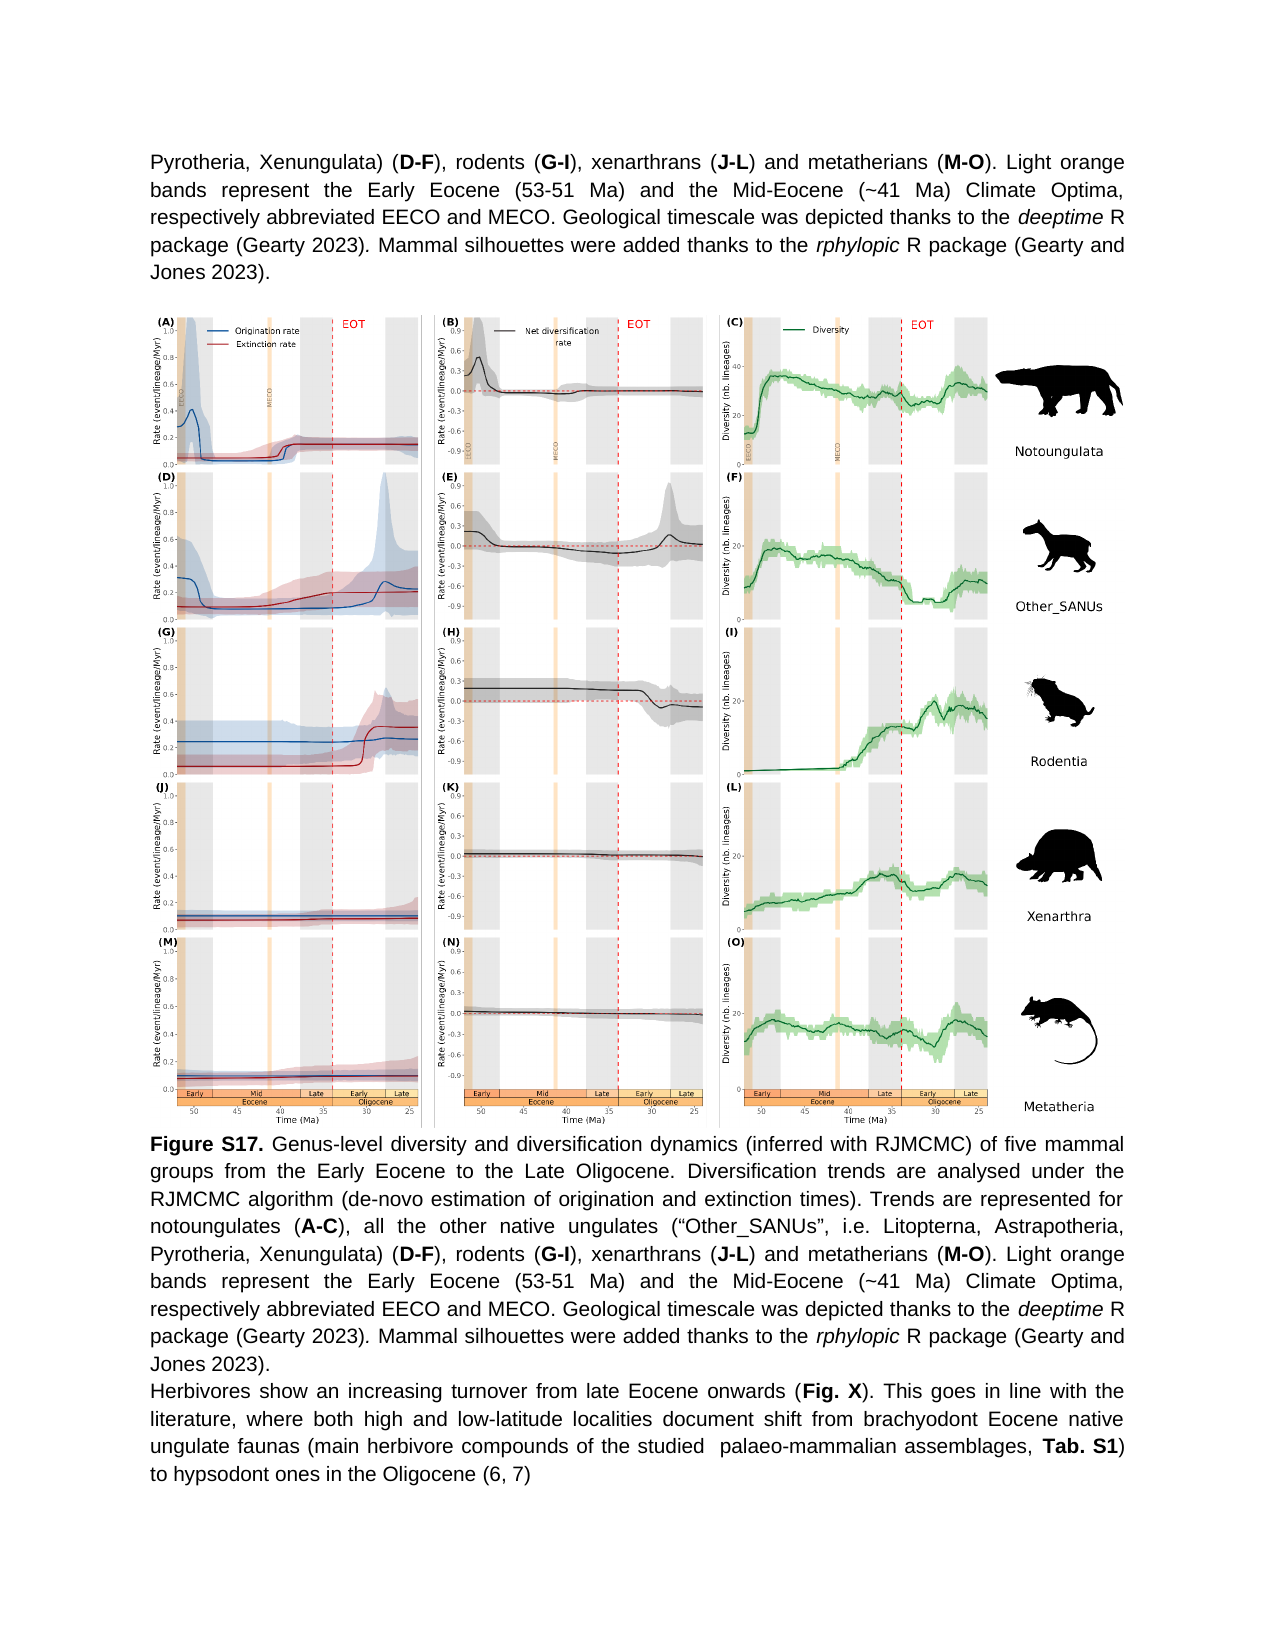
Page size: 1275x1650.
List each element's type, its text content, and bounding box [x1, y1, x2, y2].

text Pyrotheria, Xenungulata) (D-F), rodents (G-I), xenarthrans (J-L) and metatherians (M-O). Light orange bands represent the Early Eocene (53-51 Ma) and the Mid-Eocene (~41 Ma) Climate Optima, respectively abbreviated EECO and MECO. Geological timescale was depicted thanks to the deeptime R package (Gearty 2023). Mammal silhouettes were added thanks to the rphylopic R package (Gearty and Jones 2023). [150, 150, 1125, 284]
text Herbivores show an increasing turnover from late Eocene onwards (Fig. X). This goes in line with the literature, where both high and low-latitude localities document shift from brachyodont Eocene native ungulate faunas (main herbivore compounds of the studied palaeo-mammalian assemblages, Tab. S1) to hypsodont ones in the Oligocene (6, 7) [150, 1379, 1125, 1485]
picture [150, 315, 1125, 1128]
text Figure S17. Genus-level diversity and diversification dynamics (inferred with RJMCMC) of five mammal groups from the Early Eocene to the Late Oligocene. Diversification trends are analysed under the RJMCMC algorithm (de-novo estimation of origination and extinction times). Trends are represented for notoungulates (A-C), all the other native ungulates (“Other_SANUs”, i.e. Litopterna, Astrapotheria, Pyrotheria, Xenungulata) (D-F), rodents (G-I), xenarthrans (J-L) and metatherians (M-O). Light orange bands represent the Early Eocene (53-51 Ma) and the Mid-Eocene (~41 Ma) Climate Optima, respectively abbreviated EECO and MECO. Geological timescale was depicted thanks to the deeptime R package (Gearty 2023). Mammal silhouettes were added thanks to the rphylopic R package (Gearty and Jones 2023). [150, 1131, 1125, 1375]
